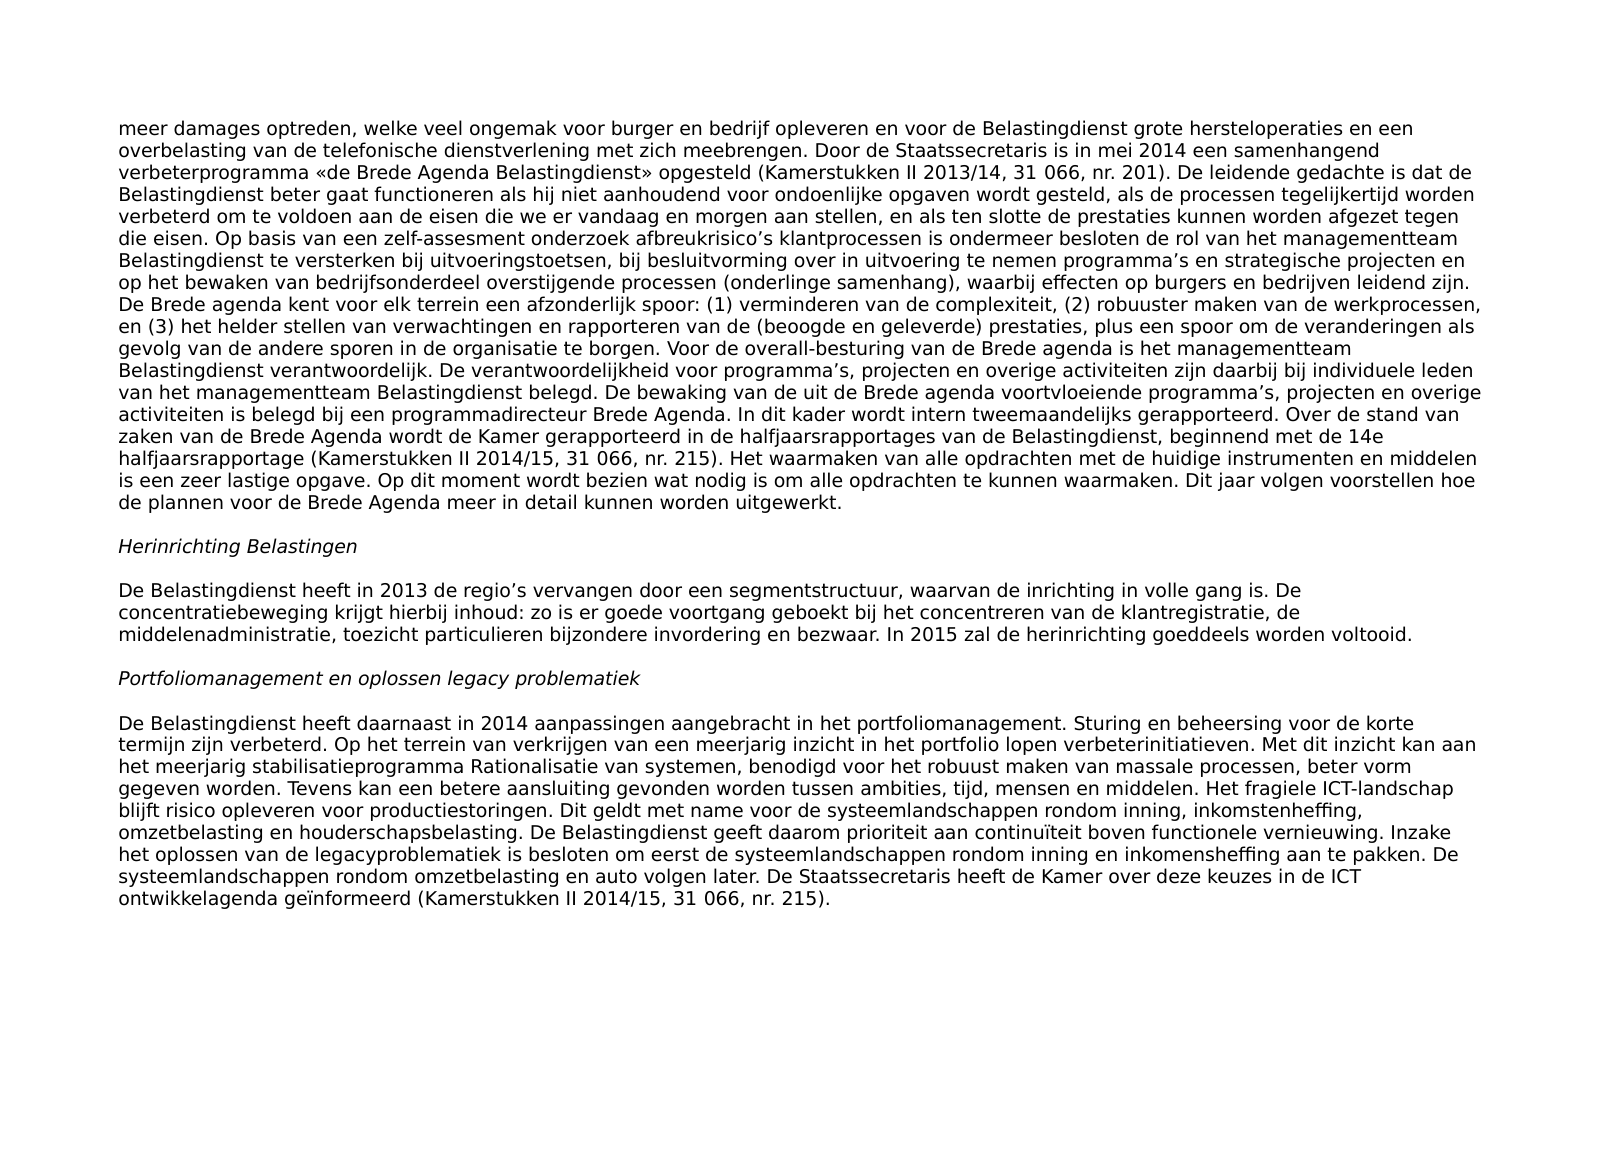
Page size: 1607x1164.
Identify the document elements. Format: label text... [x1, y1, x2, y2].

text De Belastingdienst heeft in 2013 de regio’s vervangen door een segmentstructuur, waarvan de inrichting in volle gang is. De concentratiebeweging krijgt hierbij inhoud: zo is er goede voortgang geboekt bij het concentreren van de klantregistratie, de middelenadministratie, toezicht particulieren bijzondere invordering en bezwaar. In 2015 zal de herinrichting goeddeels worden voltooid. [118, 580, 1488, 646]
subtitle Herinrichting Belastingen [118, 536, 1488, 558]
subtitle Portfoliomanagement en oplossen legacy problematiek [118, 668, 1488, 690]
text De Brede agenda kent voor elk terrein een afzonderlijk spoor: (1) verminderen van de complexiteit, (2) robuuster maken van de werkprocessen, en (3) het helder stellen van verwachtingen en rapporteren van de (beoogde en geleverde) prestaties, plus een spoor om de veranderingen als gevolg van de andere sporen in de organisatie te borgen. Voor de overall-besturing van de Brede agenda is het managementteam Belastingdienst verantwoordelijk. De verantwoordelijkheid voor programma’s, projecten en overige activiteiten zijn daarbij bij individuele leden van het managementteam Belastingdienst belegd. De bewaking van de uit de Brede agenda voortvloeiende programma’s, projecten en overige activiteiten is belegd bij een programmadirecteur Brede Agenda. In dit kader wordt intern tweemaandelijks gerapporteerd. Over de stand van zaken van de Brede Agenda wordt de Kamer gerapporteerd in de halfjaarsrapportages van de Belastingdienst, beginnend met de 14e halfjaarsrapportage (Kamerstukken II 2014/15, 31 066, nr. 215). Het waarmaken van alle opdrachten met de huidige instrumenten en middelen is een zeer lastige opgave. Op dit moment wordt bezien wat nodig is om alle opdrachten te kunnen waarmaken. Dit jaar volgen voorstellen hoe de plannen voor de Brede Agenda meer in detail kunnen worden uitgewerkt. [118, 294, 1488, 514]
text meer damages optreden, welke veel ongemak voor burger en bedrijf opleveren en voor de Belastingdienst grote hersteloperaties en een overbelasting van de telefonische dienstverlening met zich meebrengen. Door de Staatssecretaris is in mei 2014 een samenhangend verbeterprogramma «de Brede Agenda Belastingdienst» opgesteld (Kamerstukken II 2013/14, 31 066, nr. 201). De leidende gedachte is dat de Belastingdienst beter gaat functioneren als hij niet aanhoudend voor ondoenlijke opgaven wordt gesteld, als de processen tegelijkertijd worden verbeterd om te voldoen aan de eisen die we er vandaag en morgen aan stellen, en als ten slotte de prestaties kunnen worden afgezet tegen die eisen. Op basis van een zelf-assesment onderzoek afbreukrisico’s klantprocessen is ondermeer besloten de rol van het managementteam Belastingdienst te versterken bij uitvoeringstoetsen, bij besluitvorming over in uitvoering te nemen programma’s en strategische projecten en op het bewaken van bedrijfsonderdeel overstijgende processen (onderlinge samenhang), waarbij effecten op burgers en bedrijven leidend zijn. [118, 118, 1488, 294]
text De Belastingdienst heeft daarnaast in 2014 aanpassingen aangebracht in het portfoliomanagement. Sturing en beheersing voor de korte termijn zijn verbeterd. Op het terrein van verkrijgen van een meerjarig inzicht in het portfolio lopen verbeterinitiatieven. Met dit inzicht kan aan het meerjarig stabilisatieprogramma Rationalisatie van systemen, benodigd voor het robuust maken van massale processen, beter vorm gegeven worden. Tevens kan een betere aansluiting gevonden worden tussen ambities, tijd, mensen en middelen. Het fragiele ICT-landschap blijft risico opleveren voor productiestoringen. Dit geldt met name voor de systeemlandschappen rondom inning, inkomstenheffing, omzetbelasting en houderschapsbelasting. De Belastingdienst geeft daarom prioriteit aan continuïteit boven functionele vernieuwing. Inzake het oplossen van de legacyproblematiek is besloten om eerst de systeemlandschappen rondom inning en inkomensheffing aan te pakken. De systeemlandschappen rondom omzetbelasting en auto volgen later. De Staatssecretaris heeft de Kamer over deze keuzes in de ICT ontwikkelagenda geïnformeerd (Kamerstukken II 2014/15, 31 066, nr. 215). [118, 712, 1488, 910]
